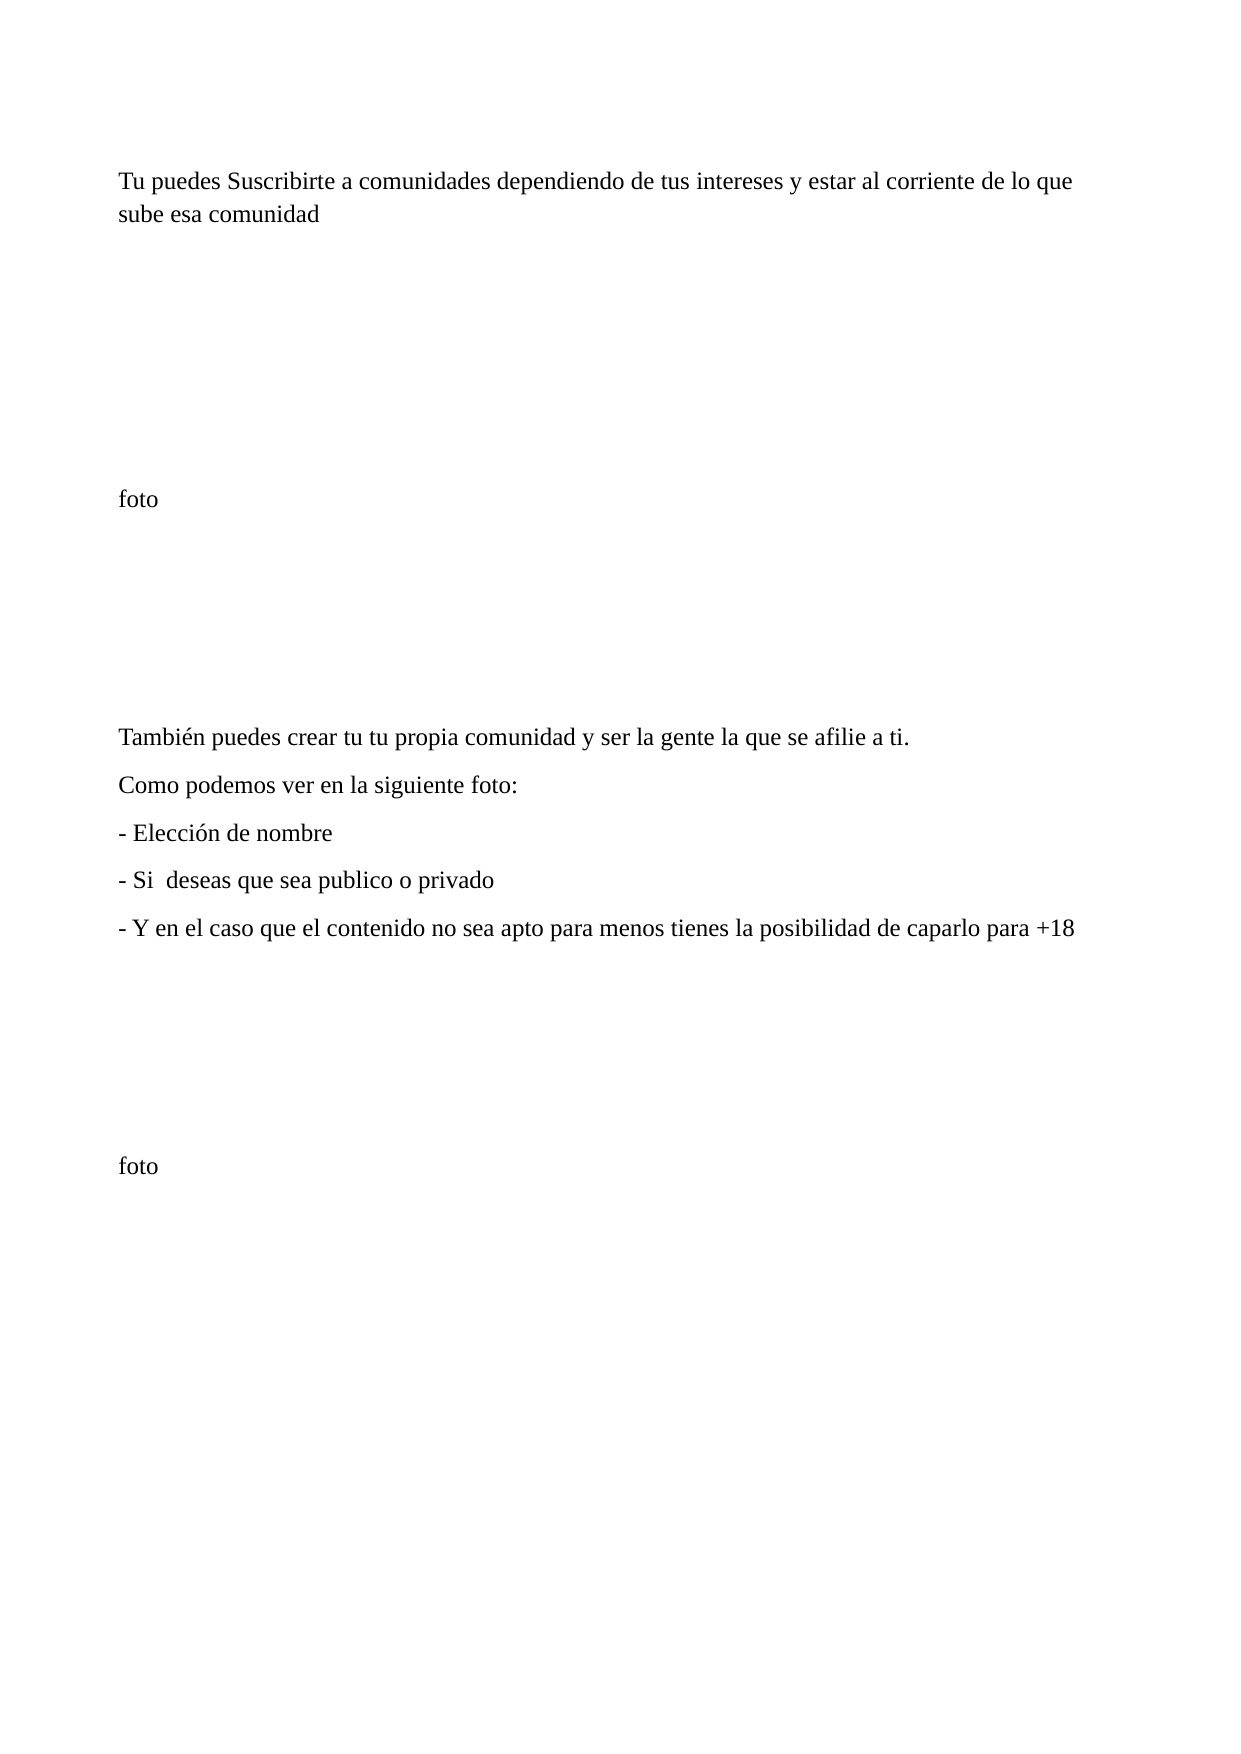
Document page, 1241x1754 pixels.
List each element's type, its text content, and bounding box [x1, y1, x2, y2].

text Como podemos ver en la siguiente foto: [118, 770, 1122, 799]
text Tu puedes Suscribirte a comunidades dependiendo de tus intereses y estar al corriente de lo que sube esa comunidad [118, 166, 1122, 227]
text - Y en el caso que el contenido no sea apto para menos tienes la posibilidad de caparlo para +18 [118, 913, 1122, 942]
text También puedes crear tu tu propia comunidad y ser la gente la que se afilie a ti. [118, 722, 1122, 751]
text foto [118, 484, 1122, 513]
text - Si deseas que sea publico o privado [118, 865, 1122, 894]
text - Elección de nombre [118, 818, 1122, 846]
text foto [118, 1151, 1122, 1179]
